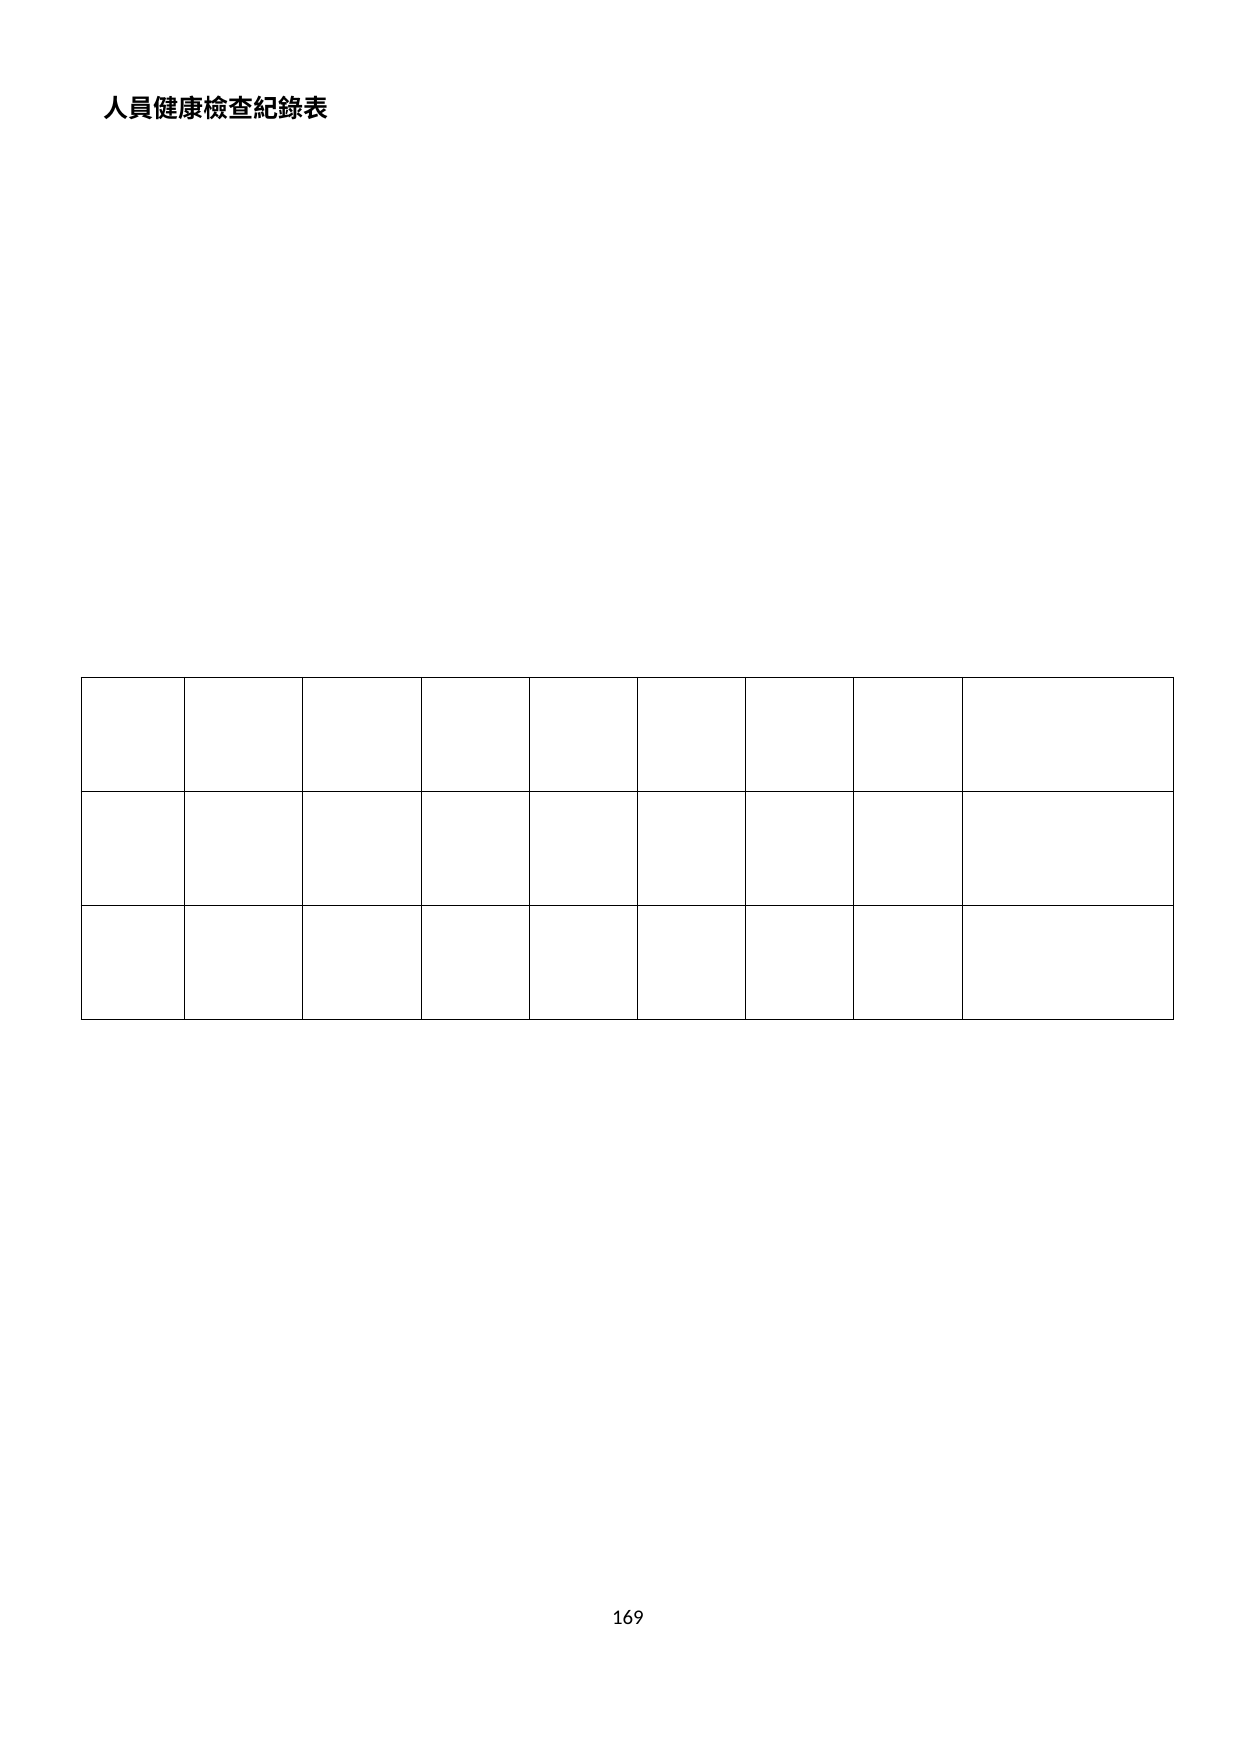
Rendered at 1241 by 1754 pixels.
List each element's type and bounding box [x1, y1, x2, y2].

table_cell [303, 906, 421, 1019]
table_cell [746, 792, 853, 905]
table_cell [303, 792, 421, 905]
table_cell [82, 906, 184, 1019]
table_cell [638, 906, 745, 1019]
table_cell [854, 906, 962, 1019]
table_cell [963, 906, 1173, 1019]
table_cell [854, 678, 962, 791]
table_cell [185, 906, 302, 1019]
table_cell [746, 906, 853, 1019]
table_cell [185, 792, 302, 905]
table_cell [963, 792, 1173, 905]
table_cell [82, 678, 184, 791]
table_cell [530, 906, 637, 1019]
table_cell [746, 678, 853, 791]
table_cell [638, 792, 745, 905]
table_cell [422, 678, 529, 791]
table_cell [530, 678, 637, 791]
table_cell [422, 906, 529, 1019]
table_cell [303, 678, 421, 791]
table_cell [185, 678, 302, 791]
table_cell [963, 678, 1173, 791]
table_cell [530, 792, 637, 905]
table_cell [422, 792, 529, 905]
table_cell [854, 792, 962, 905]
table_cell [82, 792, 184, 905]
table_cell [638, 678, 745, 791]
